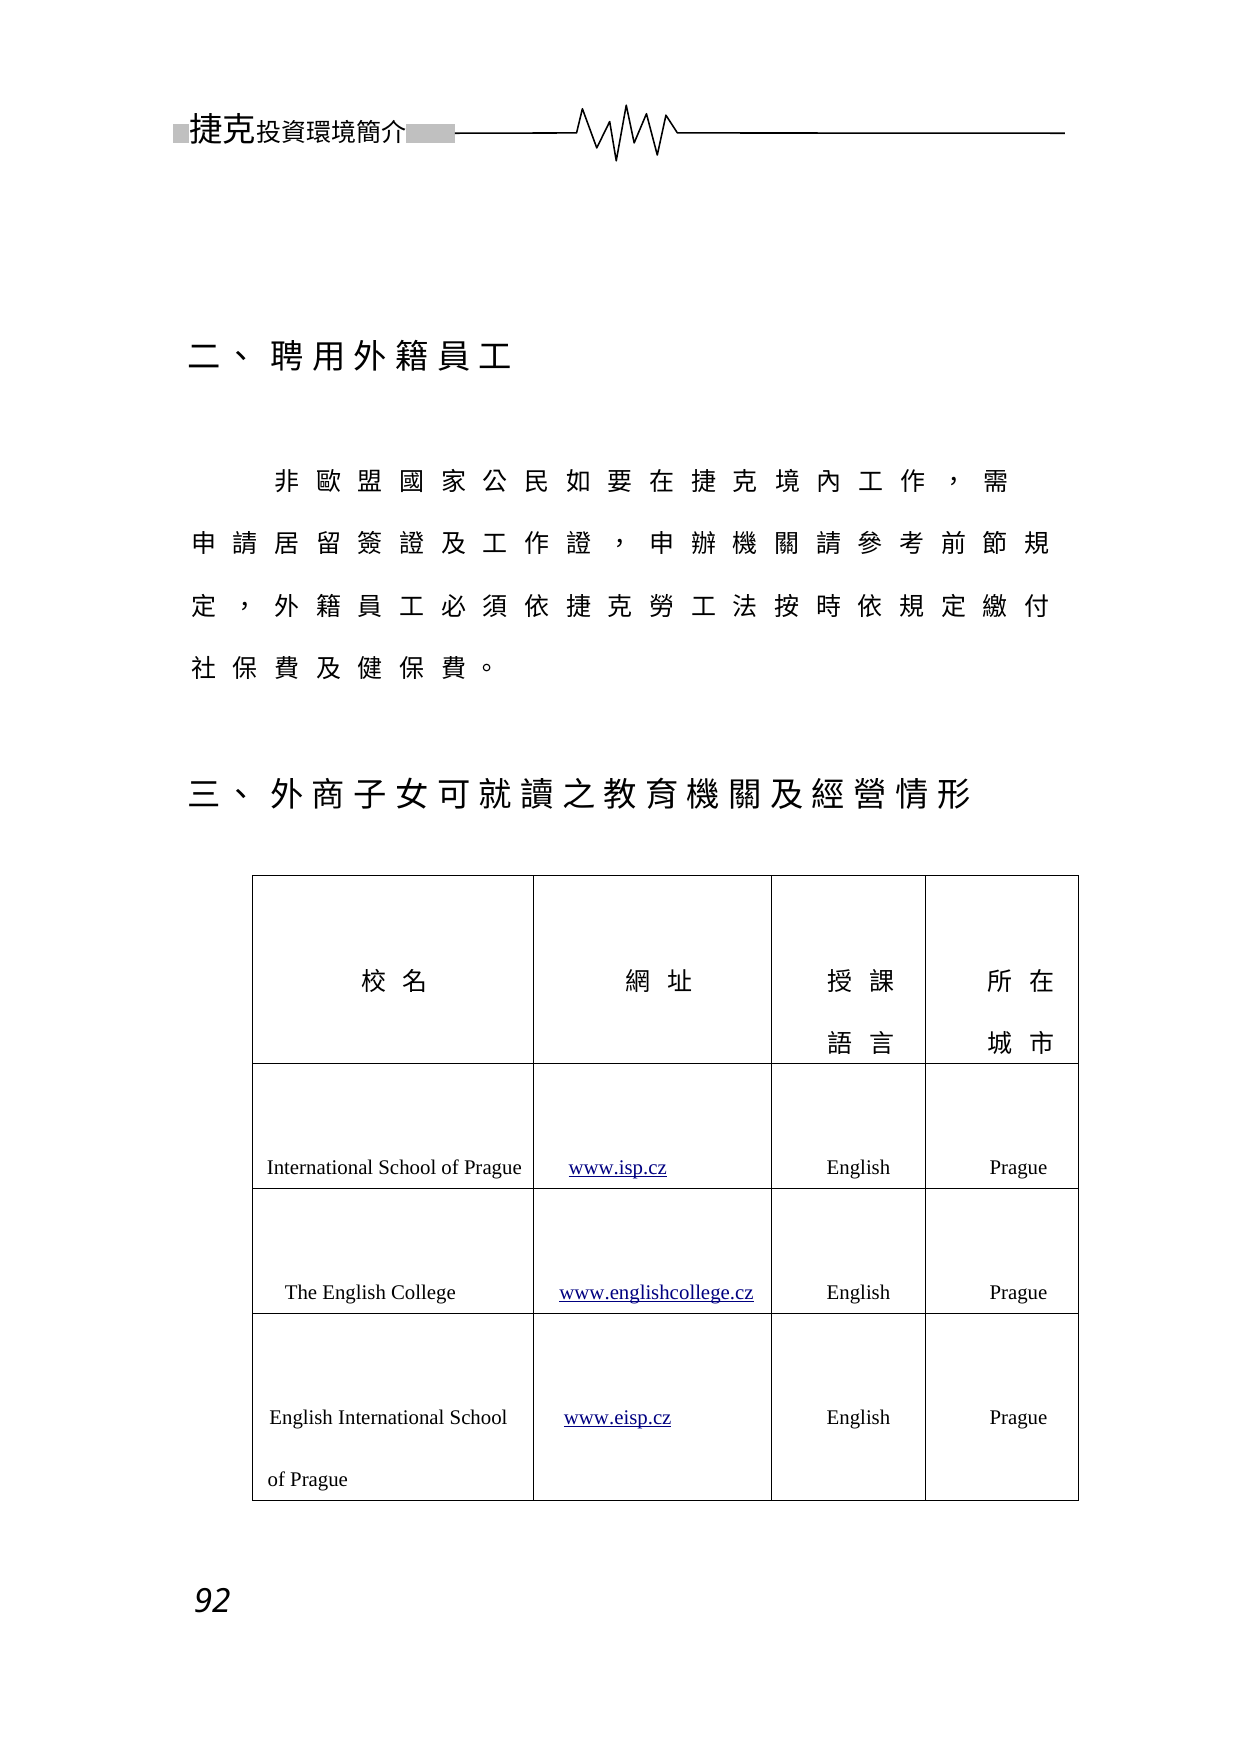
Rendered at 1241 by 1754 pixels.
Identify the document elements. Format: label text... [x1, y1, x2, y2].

table_cell Prague [926, 1064, 1078, 1188]
text 三、外商子女可就讀之教育機關及經營情形 [183, 750, 1058, 813]
table_cell www.eisp.cz [534, 1314, 771, 1500]
table_cell English [772, 1064, 925, 1188]
table_cell www.englishcollege.cz [534, 1189, 771, 1313]
table_header 授課語言 [772, 876, 925, 1063]
table_header 網址 [534, 876, 771, 1063]
table_header 校名 [253, 876, 533, 1063]
table_cell www.isp.cz [534, 1064, 771, 1188]
table_header 所在城市 [926, 876, 1078, 1063]
table_cell English [772, 1189, 925, 1313]
table_cell English International School of Prague [253, 1314, 533, 1500]
table_cell The English College [253, 1189, 533, 1313]
text 二、聘用外籍員工 [183, 313, 1058, 375]
table_cell International School of Prague [253, 1064, 533, 1188]
text 非歐盟國家公民如要在捷克境內工作，需申請居留簽證及工作證，申辦機關請參考前節規定，外籍員工必須依捷克勞工法按時依規定繳付社保費及健保費。 [183, 438, 1058, 688]
table_cell Prague [926, 1189, 1078, 1313]
table_cell English [772, 1314, 925, 1500]
table_cell Prague [926, 1314, 1078, 1500]
